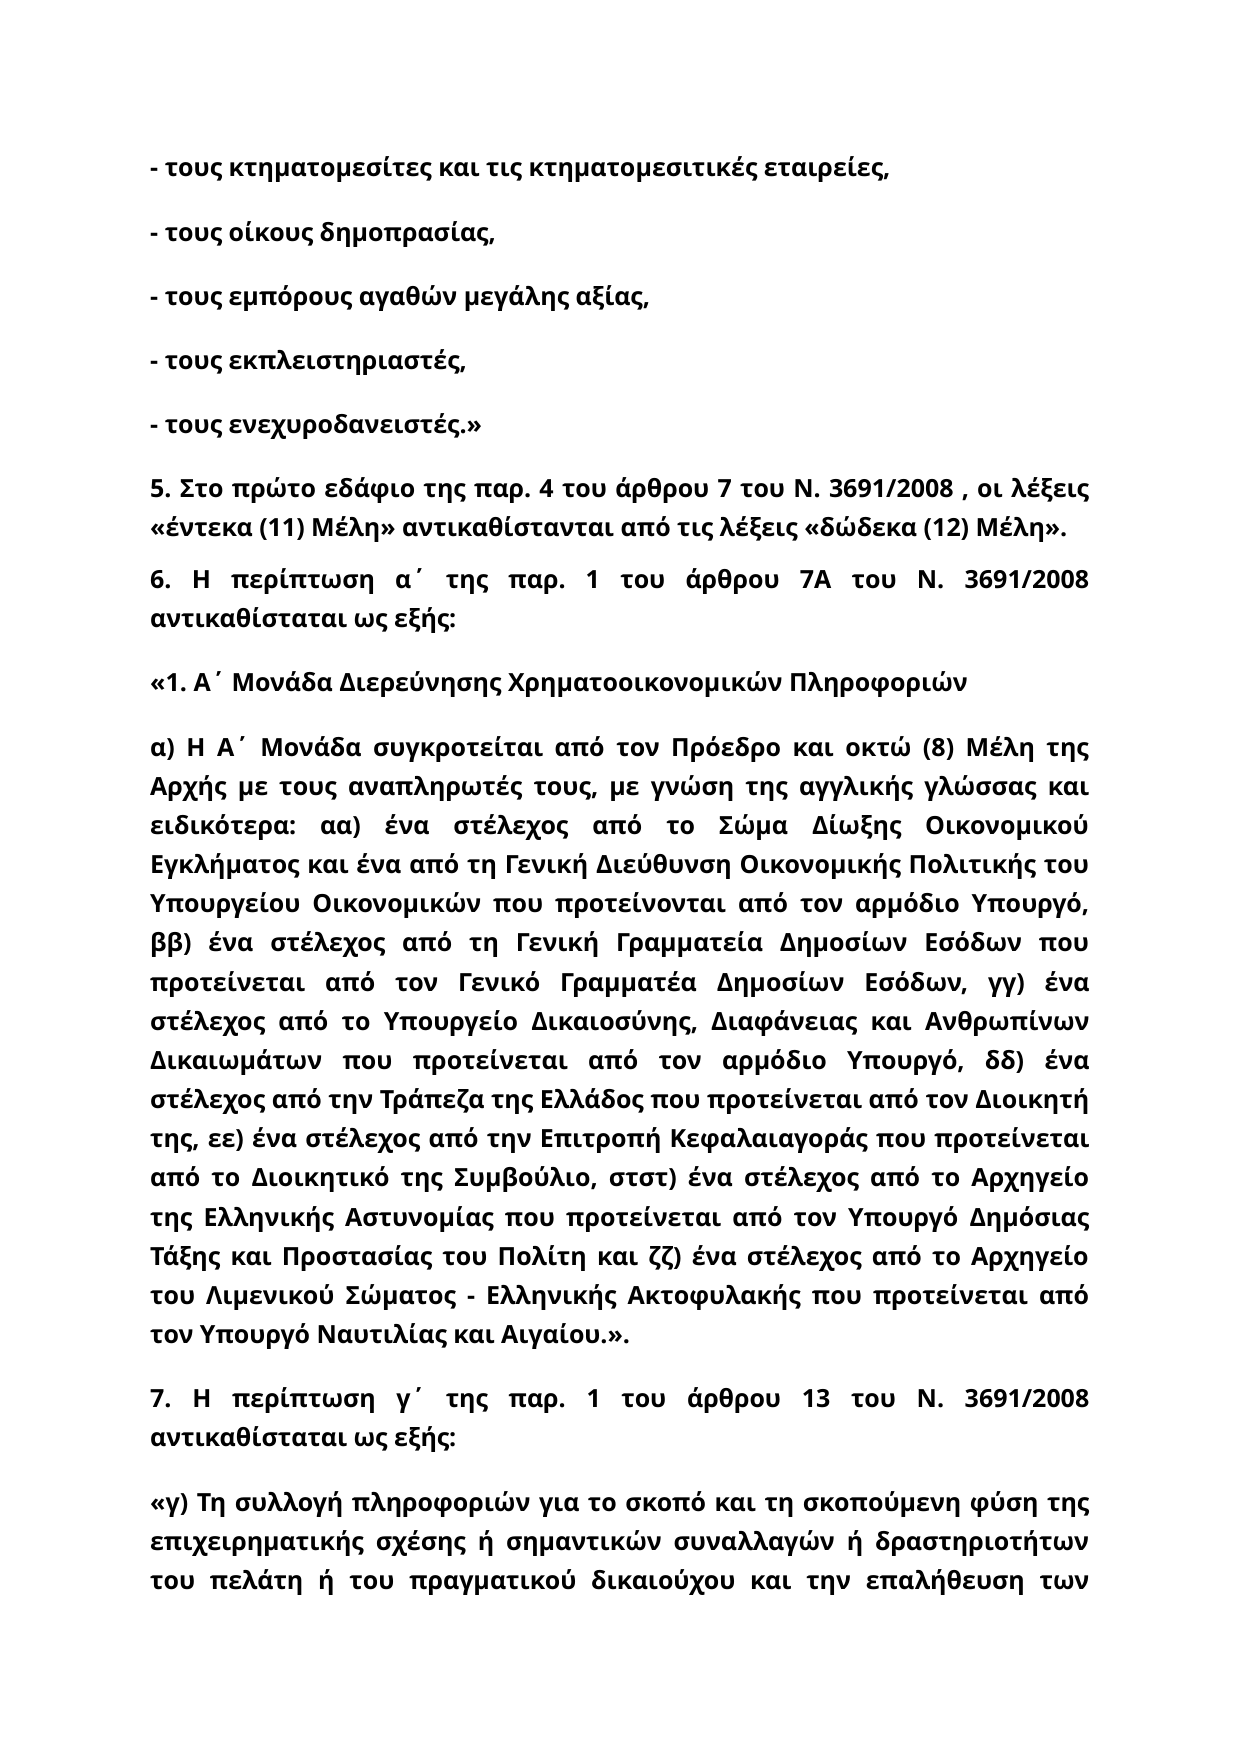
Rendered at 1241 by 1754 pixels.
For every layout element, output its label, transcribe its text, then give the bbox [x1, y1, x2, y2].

text α) Η Α΄ Μονάδα συγκροτείται από τον Πρόεδρο και οκτώ (8) Μέλη της Αρχής με τους αναπληρωτές τους, με γνώση της αγγλικής γλώσσας και ειδικότερα: αα) ένα στέλεχος από το Σώμα Δίωξης Οικονομικού Εγκλήματος και ένα από τη Γενική Διεύθυνση Οικονομικής Πολιτικής του Υπουργείου Οικονομικών που προτείνονται από τον αρμόδιο Υπουργό, ββ) ένα στέλεχος από τη Γενική Γραμματεία Δημοσίων Εσόδων που προτείνεται από τον Γενικό Γραμματέα Δημοσίων Εσόδων, γγ) ένα στέλεχος από το Υπουργείο Δικαιοσύνης, Διαφάνειας και Ανθρωπίνων Δικαιωμάτων που προτείνεται από τον αρμόδιο Υπουργό, δδ) ένα στέλεχος από την Τράπεζα της Ελλάδος που προτείνεται από τον Διοικητή της, εε) ένα στέλεχος από την Επιτροπή Κεφαλαιαγοράς που προτείνεται από το Διοικητικό της Συμβούλιο, στστ) ένα στέλεχος από το Αρχηγείο της Ελληνικής Αστυνομίας που προτείνεται από τον Υπουργό Δημόσιας Τάξης και Προστασίας του Πολίτη και ζζ) ένα στέλεχος από το Αρχηγείο του Λιμενικού Σώματος - Ελληνικής Ακτοφυλακής που προτείνεται από τον Υπουργό Ναυτιλίας και Αιγαίου.». [150, 729, 1090, 1351]
text - τους εκπλειστηριαστές, [150, 342, 1090, 377]
text - τους οίκους δημοπρασίας, [150, 214, 1090, 248]
text «γ) Τη συλλογή πληροφοριών για το σκοπό και τη σκοπούμενη φύση της επιχειρηματικής σχέσης ή σημαντικών συναλλαγών ή δραστηριοτήτων του πελάτη ή του πραγματικού δικαιούχου και την επαλήθευση των [150, 1484, 1090, 1597]
text - τους κτηματομεσίτες και τις κτηματομεσιτικές εταιρείες, [150, 150, 1090, 184]
text - τους εμπόρους αγαθών μεγάλης αξίας, [150, 278, 1090, 312]
text 6. Η περίπτωση α΄ της παρ. 1 του άρθρου 7Α του Ν. 3691/2008 αντικαθίσταται ως εξής: [150, 562, 1090, 635]
text 7. Η περίπτωση γ΄ της παρ. 1 του άρθρου 13 του Ν. 3691/2008 αντικαθίσταται ως εξής: [150, 1381, 1090, 1454]
text 5. Στο πρώτο εδάφιο της παρ. 4 του άρθρου 7 του Ν. 3691/2008 , οι λέξεις «έντεκα (11) Μέλη» αντικαθίστανται από τις λέξεις «δώδεκα (12) Μέλη». [150, 471, 1090, 544]
text «1. Α΄ Μονάδα Διερεύνησης Χρηματοοικονομικών Πληροφοριών [150, 665, 1090, 699]
text - τους ενεχυροδανειστές.» [150, 407, 1090, 441]
